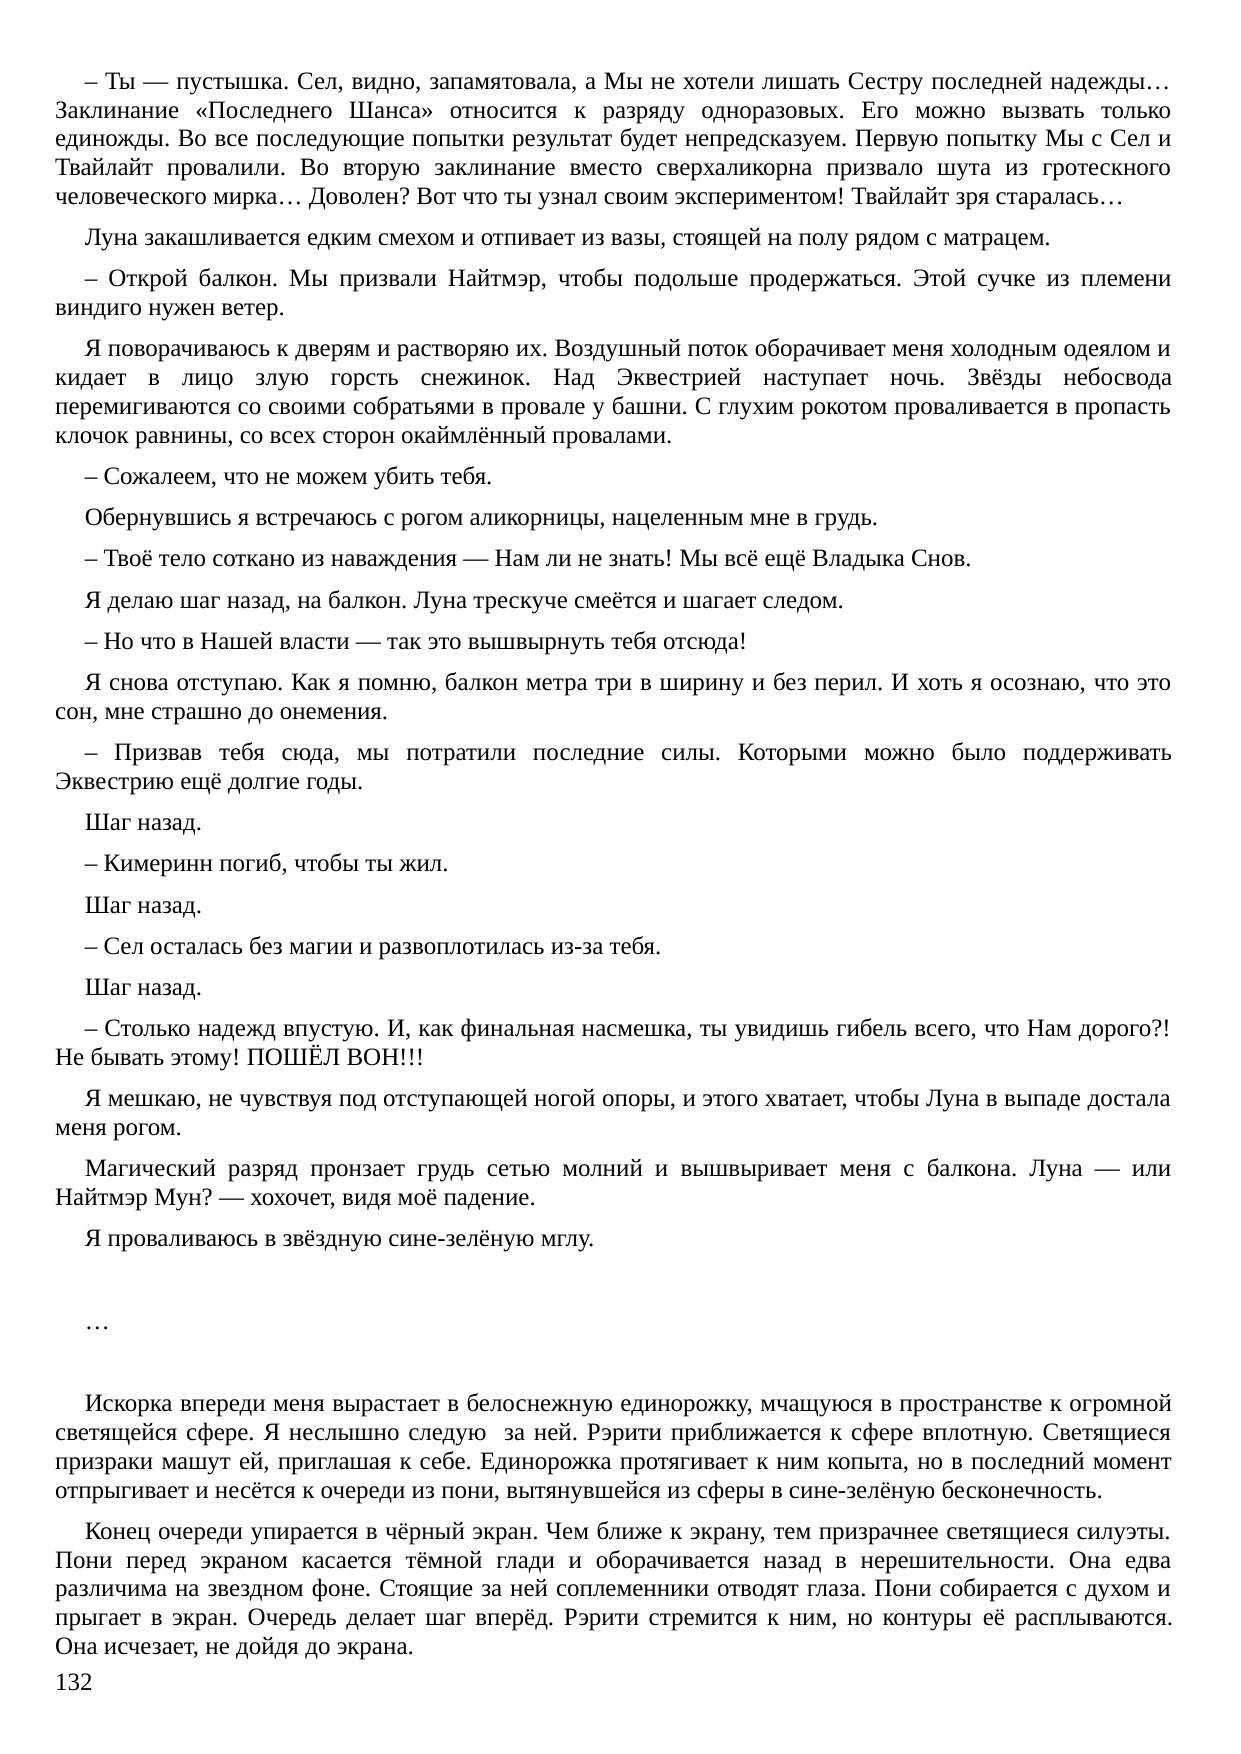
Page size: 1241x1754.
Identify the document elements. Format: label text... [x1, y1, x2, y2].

text Конец очереди упирается в чёрный экран. Чем ближе к экрану, тем призрачнее светящиеся силуэты. Пони перед экраном касается тёмной глади и оборачивается назад в нерешительности. Она едва различима на звездном фоне. Стоящие за ней соплеменники отводят глаза. Пони собирается с духом и прыгает в экран. Очередь делает шаг вперёд. Рэрити стремится к ним, но контуры её расплываются. Она исчезает, не дойдя до экрана. [55, 1516, 1173, 1660]
text … [55, 1306, 1173, 1335]
text Я снова отступаю. Как я помню, балкон метра три в ширину и без перил. И хоть я осознаю, что это сон, мне страшно до онемения. [55, 667, 1173, 725]
text – Открой балкон. Мы призвали Найтмэр, чтобы подольше продержаться. Этой сучке из племени виндиго нужен ветер. [55, 263, 1173, 321]
text – Но что в Нашей власти — так это вышвырнуть тебя отсюда! [55, 626, 1173, 655]
text Шаг назад. [55, 807, 1173, 836]
text Магический разряд пронзает грудь сетью молний и вышвыривает меня с балкона. Луна — или Найтмэр Мун? — хохочет, видя моё падение. [55, 1153, 1173, 1211]
text Шаг назад. [55, 890, 1173, 918]
text – Кимеринн погиб, чтобы ты жил. [55, 848, 1173, 877]
text Шаг назад. [55, 972, 1173, 1001]
text – Столько надежд впустую. И, как финальная насмешка, ты увидишь гибель всего, что Нам дорого?! Не бывать этому! ПОШЁЛ ВОН!!! [55, 1013, 1173, 1071]
text Я проваливаюсь в звёздную сине-зелёную мглу. [55, 1223, 1173, 1252]
text Я делаю шаг назад, на балкон. Луна трескуче смеётся и шагает следом. [55, 585, 1173, 613]
text Обернувшись я встречаюсь с рогом аликорницы, нацеленным мне в грудь. [55, 502, 1173, 531]
text – Сел осталась без магии и развоплотилась из-за тебя. [55, 931, 1173, 960]
text – Ты — пустышка. Сел, видно, запамятовала, а Мы не хотели лишать Сестру последней надежды… Заклинание «Последнего Шанса» относится к разряду одноразовых. Его можно вызвать только единожды. Во все последующие попытки результат будет непредсказуем. Первую попытку Мы с Сел и Твайлайт провалили. Во вторую заклинание вместо сверхаликорна призвало шута из гротескного человеческого мирка… Доволен? Вот что ты узнал своим экспериментом! Твайлайт зря старалась… [55, 66, 1173, 210]
text Я мешкаю, не чувствуя под отступающей ногой опоры, и этого хватает, чтобы Луна в выпаде достала меня рогом. [55, 1083, 1173, 1141]
text – Сожалеем, что не можем убить тебя. [55, 461, 1173, 490]
text Искорка впереди меня вырастает в белоснежную единорожку, мчащуюся в пространстве к огромной светящейся сфере. Я неслышно следую за ней. Рэрити приближается к сфере вплотную. Светящиеся призраки машут ей, приглашая к себе. Единорожка протягивает к ним копыта, но в последний момент отпрыгивает и несётся к очереди из пони, вытянувшейся из сферы в сине-зелёную бесконечность. [55, 1388, 1173, 1503]
text Я поворачиваюсь к дверям и растворяю их. Воздушный поток оборачивает меня холодным одеялом и кидает в лицо злую горсть снежинок. Над Эквестрией наступает ночь. Звёзды небосвода перемигиваются со своими собратьями в провале у башни. С глухим рокотом проваливается в пропасть клочок равнины, со всех сторон окаймлённый провалами. [55, 333, 1173, 448]
text – Твоё тело соткано из наваждения — Нам ли не знать! Мы всё ещё Владыка Снов. [55, 543, 1173, 572]
text Луна закашливается едким смехом и отпивает из вазы, стоящей на полу рядом с матрацем. [55, 222, 1173, 251]
text – Призвав тебя сюда, мы потратили последние силы. Которыми можно было поддерживать Эквестрию ещё долгие годы. [55, 737, 1173, 795]
